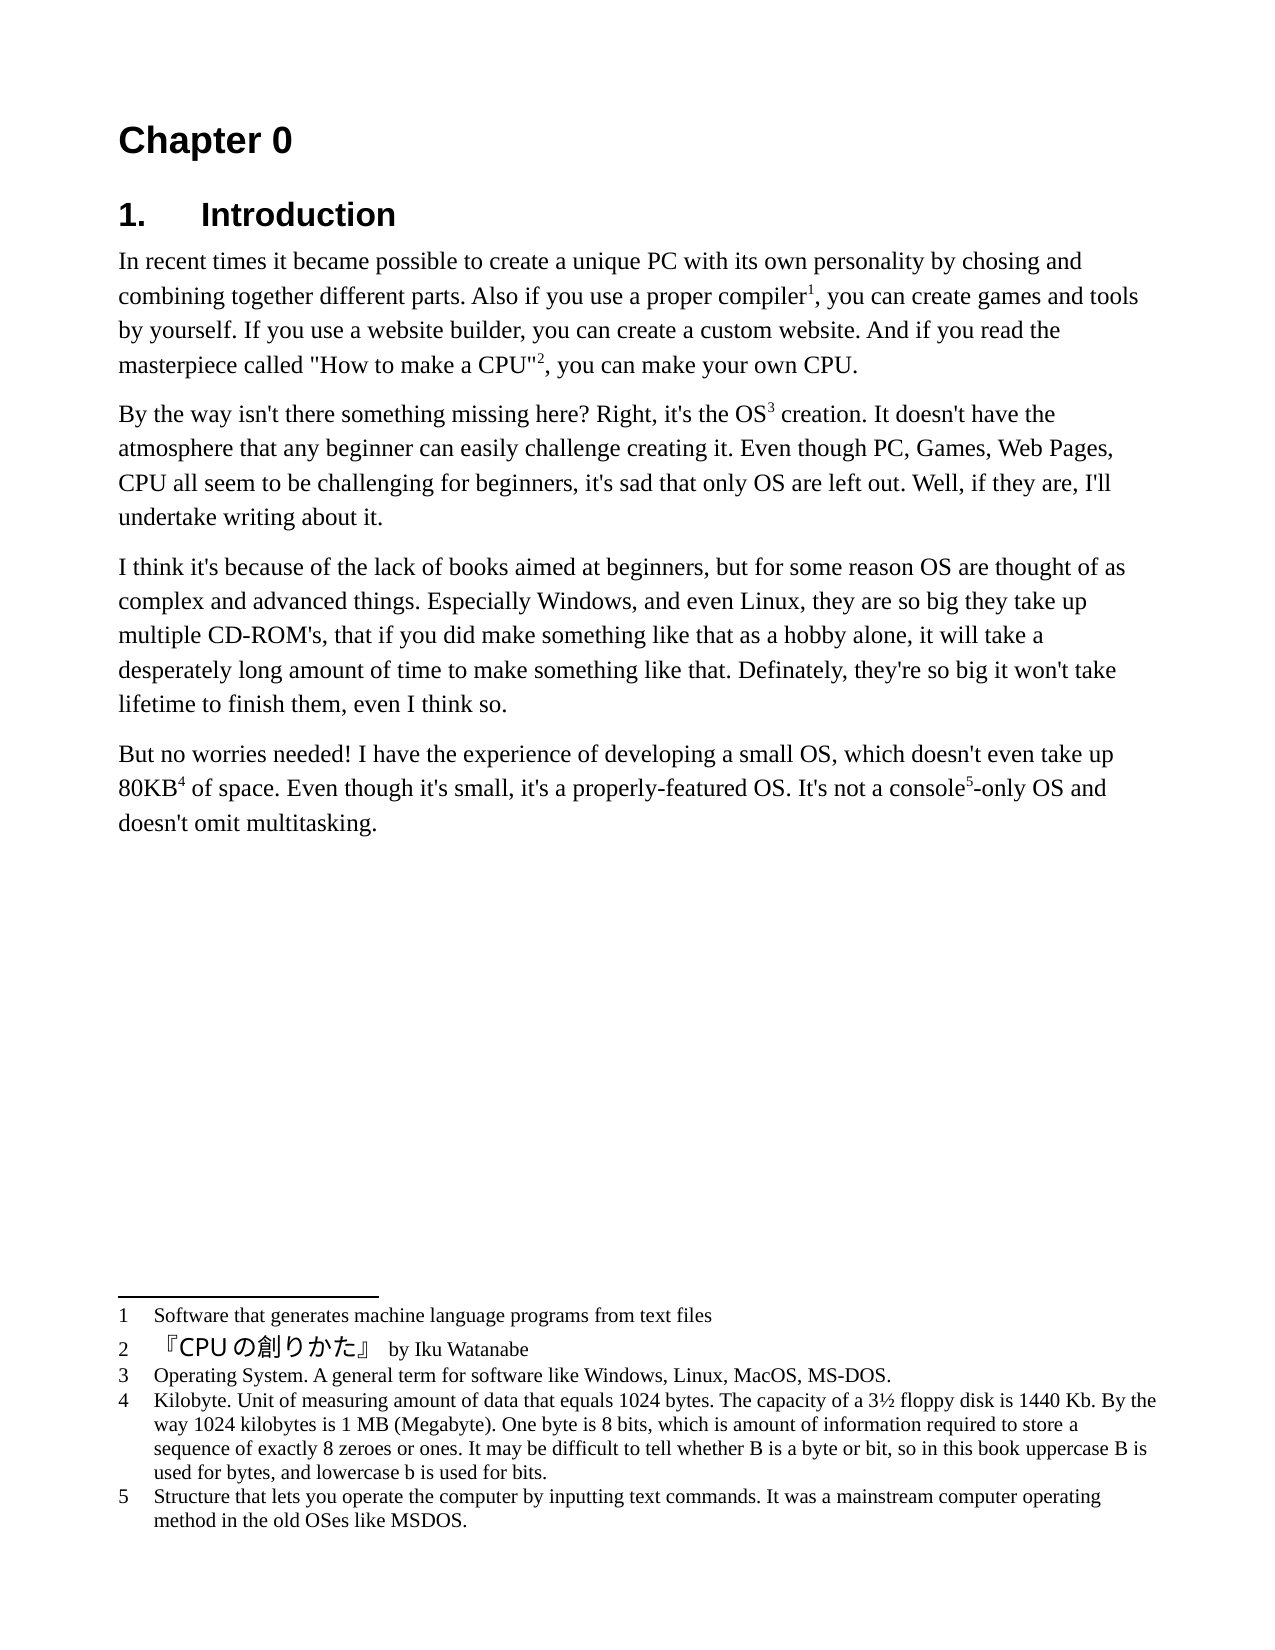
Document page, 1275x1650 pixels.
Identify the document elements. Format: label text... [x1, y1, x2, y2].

subtitle Chapter 0 [118, 118, 1157, 162]
text But no worries needed! I have the experience of developing a small OS, which doesn't even take up 80KB of space. Even though it's small, it's a properly-featured OS. It's not a console-only OS and doesn't omit multitasking. [118, 739, 1157, 837]
text Software that generates machine language programs from text files [118, 1303, 1157, 1327]
text Operating System. A general term for software like Windows, Linux, MacOS, MS-DOS. [118, 1363, 1157, 1387]
subtitle Introduction [118, 195, 1157, 234]
text Structure that lets you operate the computer by inputting text commands. It was a mainstream computer operating method in the old OSes like MSDOS. [118, 1484, 1157, 1532]
text By the way isn't there something missing here? Right, it's the OS creation. It doesn't have the atmosphere that any beginner can easily challenge creating it. Even though PC, Games, Web Pages, CPU all seem to be challenging for beginners, it's sad that only OS are left out. Well, if they are, I'll undertake writing about it. [118, 399, 1157, 531]
text 『CPUの創りかた』 by Iku Watanabe [118, 1327, 1157, 1363]
text In recent times it became possible to create a unique PC with its own personality by chosing and combining together different parts. Also if you use a proper compiler, you can create games and tools by yourself. If you use a website builder, you can create a custom website. And if you read the masterpiece called "How to make a CPU", you can make your own CPU. [118, 246, 1157, 378]
text I think it's because of the lack of books aimed at beginners, but for some reason OS are thought of as complex and advanced things. Especially Windows, and even Linux, they are so big they take up multiple CD-ROM's, that if you did make something like that as a hobby alone, it will take a desperately long amount of time to make something like that. Definately, they're so big it won't take lifetime to finish them, even I think so. [118, 552, 1157, 718]
text Kilobyte. Unit of measuring amount of data that equals 1024 bytes. The capacity of a 3½ floppy disk is 1440 Kb. By the way 1024 kilobytes is 1 MB (Megabyte). One byte is 8 bits, which is amount of information required to store a sequence of exactly 8 zeroes or ones. It may be difficult to tell whether B is a byte or bit, so in this book uppercase B is used for bytes, and lowercase b is used for bits. [118, 1387, 1157, 1484]
